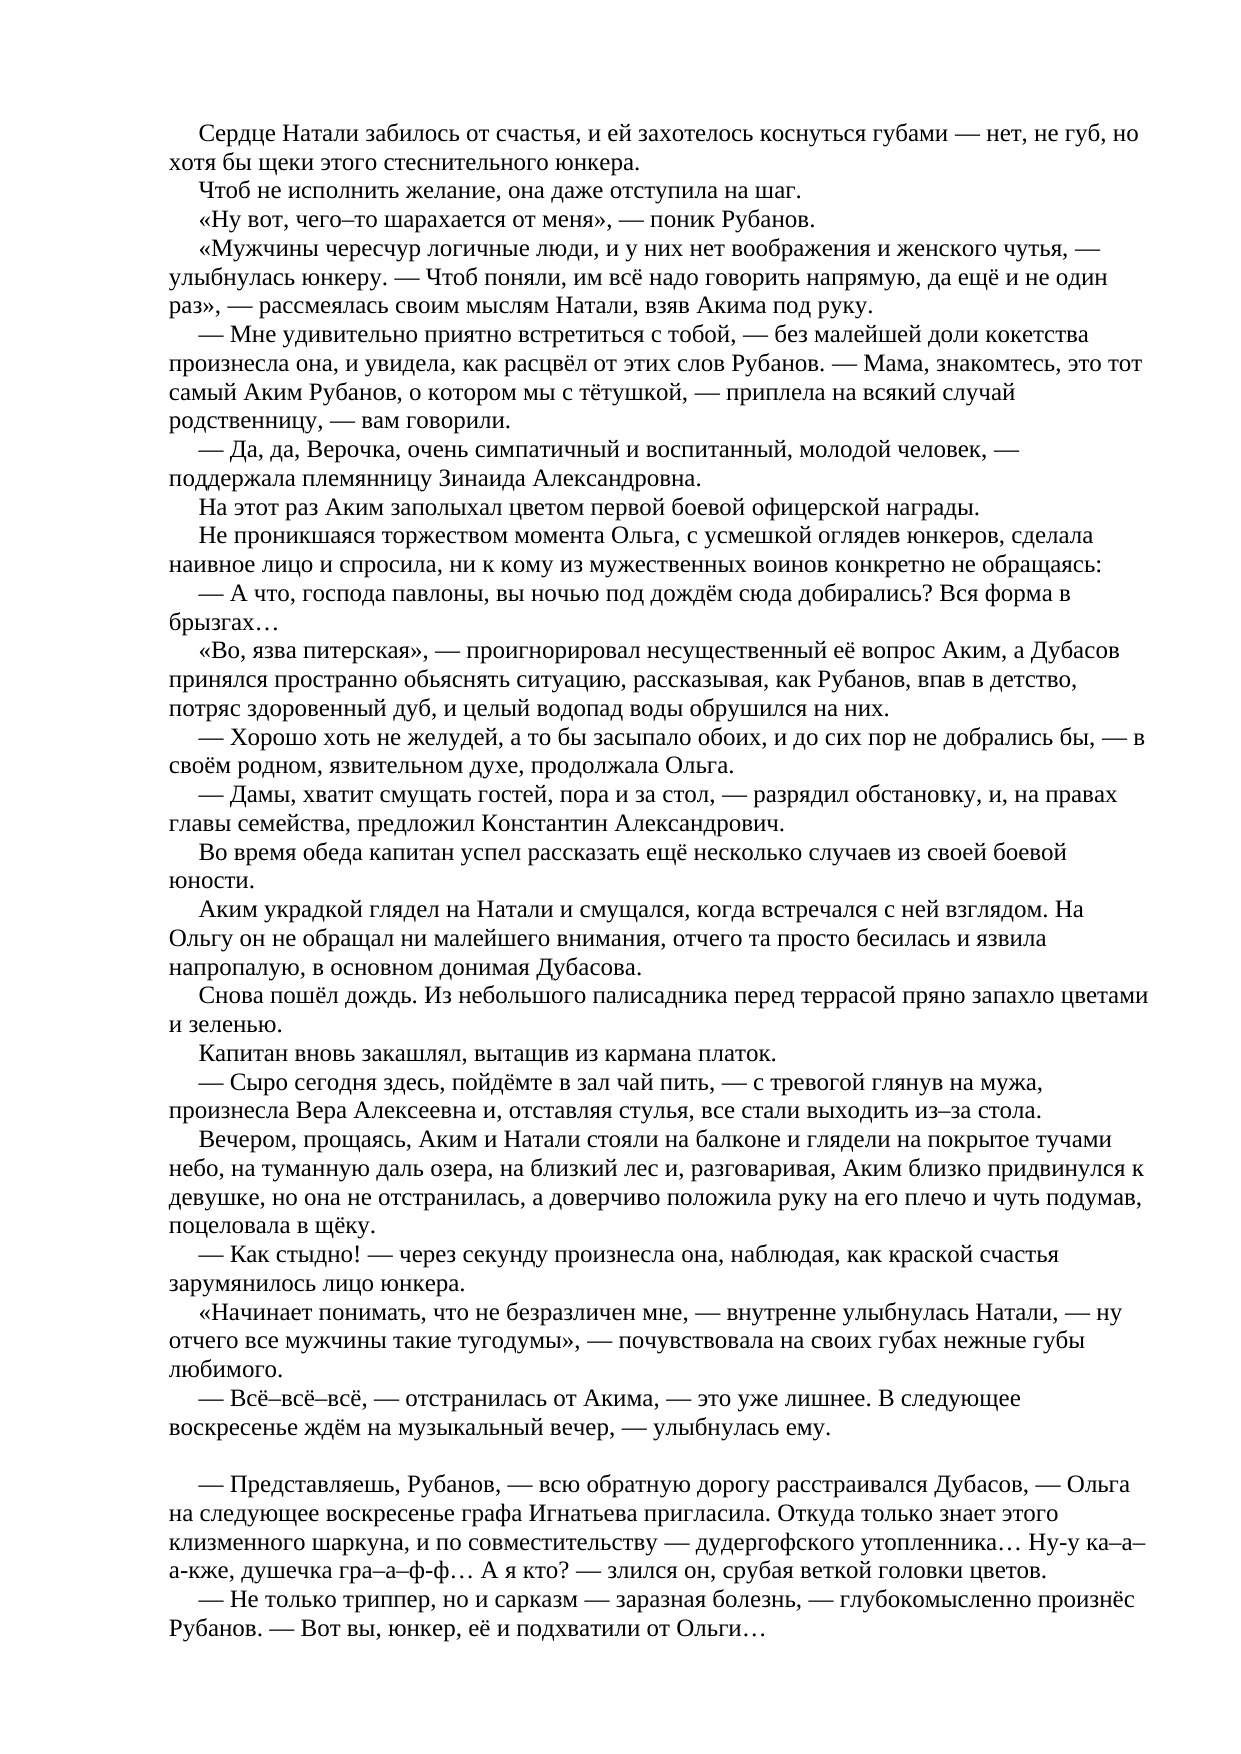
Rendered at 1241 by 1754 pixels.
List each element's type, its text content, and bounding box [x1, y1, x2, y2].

text Не проникшаяся торжеством момента Ольга, с усмешкой оглядев юнкеров, сделала наивное лицо и спросила, ни к кому из мужественных воинов конкретно не обращаясь: [169, 521, 1152, 578]
text — Не только триппер, но и сарказм — заразная болезнь, — глубокомысленно произнёс Рубанов. — Вот вы, юнкер, её и подхватили от Ольги… [169, 1584, 1152, 1642]
text Вечером, прощаясь, Аким и Натали стояли на балконе и глядели на покрытое тучами небо, на туманную даль озера, на близкий лес и, разговаривая, Аким близко придвинулся к девушке, но она не отстранилась, а доверчиво положила руку на его плечо и чуть подумав, поцеловала в щёку. [169, 1124, 1152, 1239]
text На этот раз Аким заполыхал цветом первой боевой офицерской награды. [169, 492, 1152, 521]
text — Сыро сегодня здесь, пойдёмте в зал чай пить, — с тревогой глянув на мужа, произнесла Вера Алексеевна и, отставляя стулья, все стали выходить из–за стола. [169, 1067, 1152, 1124]
text — Да, да, Верочка, очень симпатичный и воспитанный, молодой человек, — поддержала племянницу Зинаида Александровна. [169, 434, 1152, 492]
text — Всё–всё–всё, — отстранилась от Акима, — это уже лишнее. В следующее воскресенье ждём на музыкальный вечер, — улыбнулась ему. [169, 1383, 1152, 1441]
text Во время обеда капитан успел рассказать ещё несколько случаев из своей боевой юности. [169, 837, 1152, 894]
text Снова пошёл дождь. Из небольшого палисадника перед террасой пряно запахло цветами и зеленью. [169, 981, 1152, 1038]
text «Мужчины чересчур логичные люди, и у них нет воображения и женского чутья, — улыбнулась юнкеру. — Чтоб поняли, им всё надо говорить напрямую, да ещё и не один раз», — рассмеялась своим мыслям Натали, взяв Акима под руку. [169, 233, 1152, 319]
text — А что, господа павлоны, вы ночью под дождём сюда добирались? Вся форма в брызгах… [169, 578, 1152, 636]
text — Мне удивительно приятно встретиться с тобой, — без малейшей доли кокетства произнесла она, и увидела, как расцвёл от этих слов Рубанов. — Мама, знакомтесь, это тот самый Аким Рубанов, о котором мы с тётушкой, — приплела на всякий случай родственницу, — вам говорили. [169, 319, 1152, 434]
text «Ну вот, чего–то шарахается от меня», — поник Рубанов. [169, 204, 1152, 233]
text — Дамы, хватит смущать гостей, пора и за стол, — разрядил обстановку, и, на правах главы семейства, предложил Константин Александрович. [169, 779, 1152, 837]
text Аким украдкой глядел на Натали и смущался, когда встречался с ней взглядом. На Ольгу он не обращал ни малейшего внимания, отчего та просто бесилась и язвила напропалую, в основном донимая Дубасова. [169, 894, 1152, 981]
text «Во, язва питерская», — проигнорировал несущественный её вопрос Аким, а Дубасов принялся пространно обьяснять ситуацию, рассказывая, как Рубанов, впав в детство, потряс здоровенный дуб, и целый водопад воды обрушился на них. [169, 636, 1152, 722]
text — Хорошо хоть не желудей, а то бы засыпало обоих, и до сих пор не добрались бы, — в своём родном, язвительном духе, продолжала Ольга. [169, 722, 1152, 779]
text Сердце Натали забилось от счастья, и ей захотелось коснуться губами — нет, не губ, но хотя бы щеки этого стеснительного юнкера. [169, 118, 1152, 176]
text «Начинает понимать, что не безразличен мне, — внутренне улыбнулась Натали, — ну отчего все мужчины такие тугодумы», — почувствовала на своих губах нежные губы любимого. [169, 1297, 1152, 1383]
text Капитан вновь закашлял, вытащив из кармана платок. [169, 1038, 1152, 1067]
text Чтоб не исполнить желание, она даже отступила на шаг. [169, 176, 1152, 204]
text — Как стыдно! — через секунду произнесла она, наблюдая, как краской счастья зарумянилось лицо юнкера. [169, 1239, 1152, 1297]
text — Представляешь, Рубанов, — всю обратную дорогу расстраивался Дубасов, — Ольга на следующее воскресенье графа Игнатьева пригласила. Откуда только знает этого клизменного шаркуна, и по совместительству — дудергофского утопленника… Ну-у ка–а–а-кже, душечка гра–а–ф-ф… А я кто? — злился он, срубая веткой головки цветов. [169, 1469, 1152, 1584]
